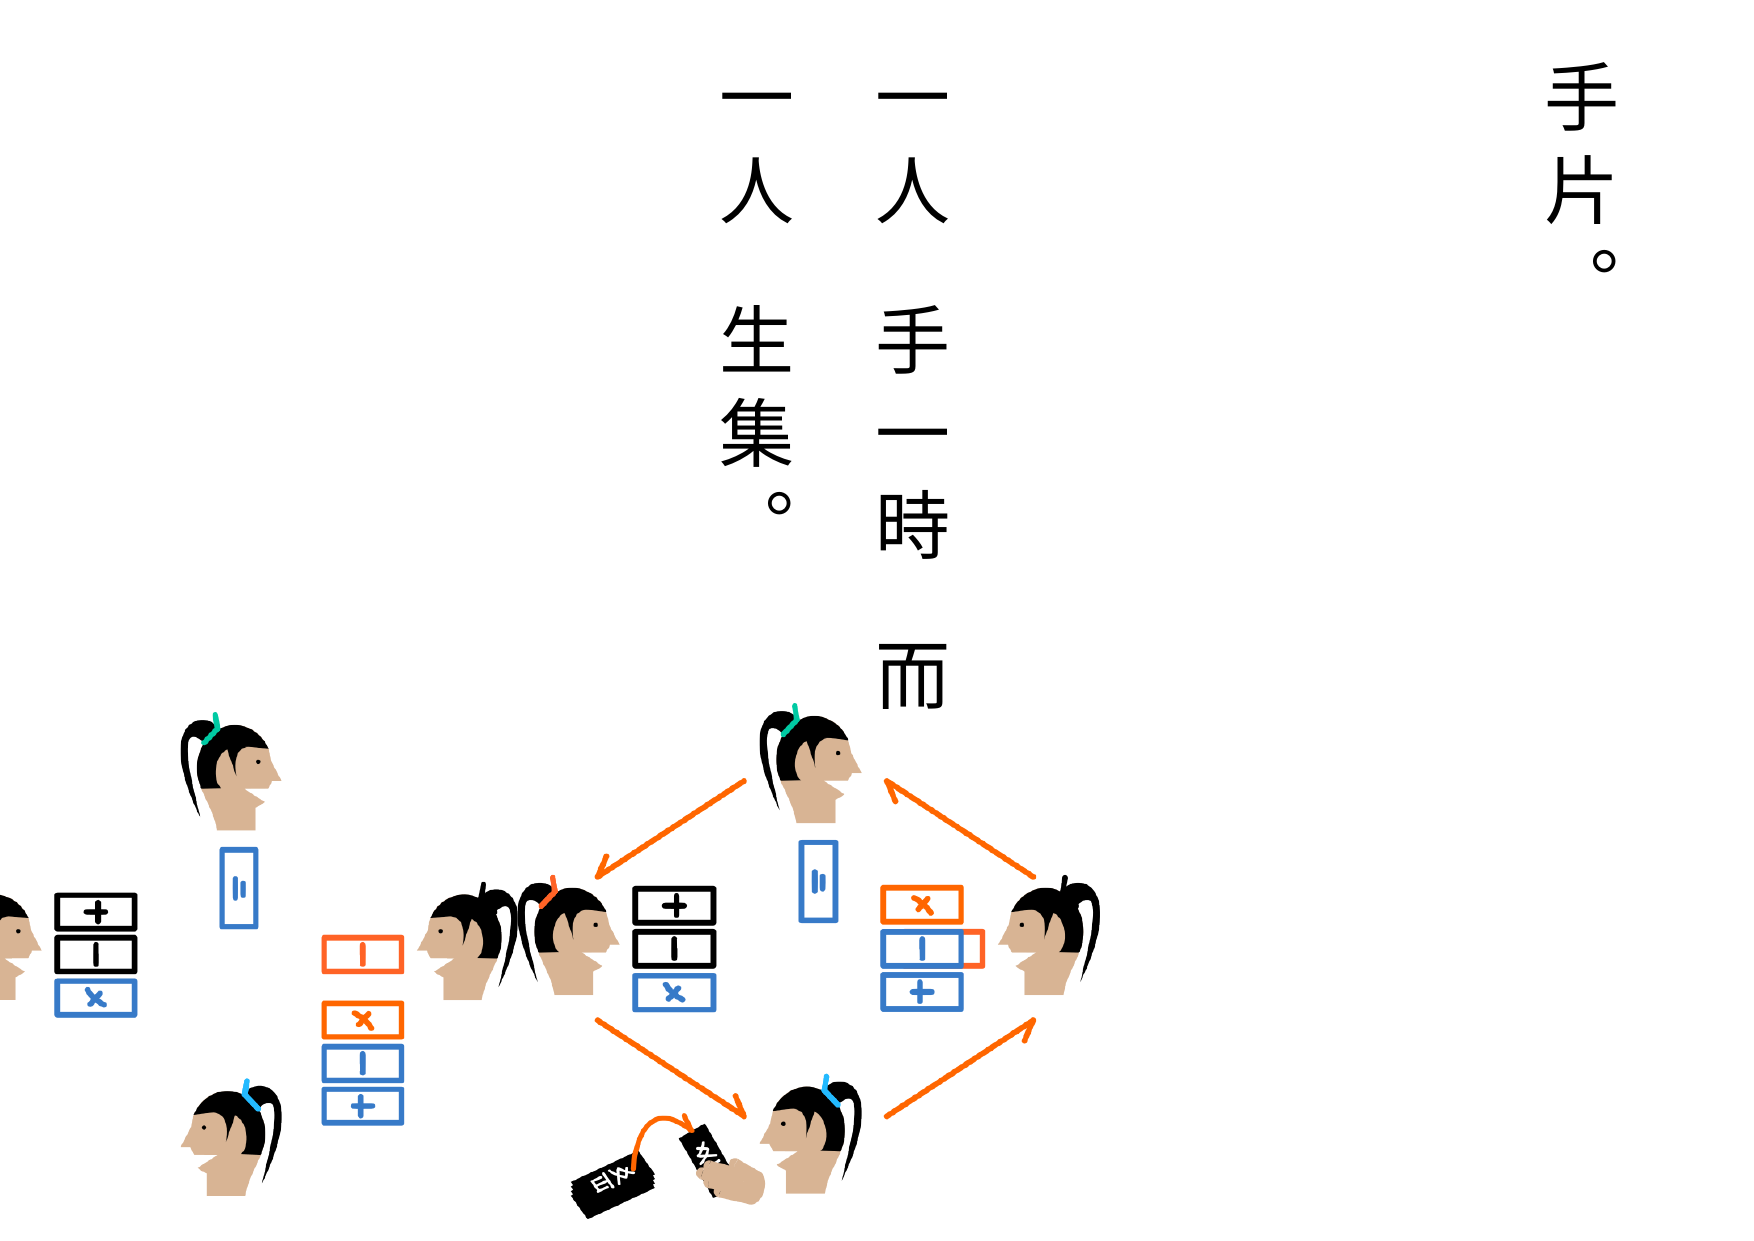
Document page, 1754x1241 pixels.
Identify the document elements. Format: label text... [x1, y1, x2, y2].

picture [0, 703, 1100, 1219]
text 一 人 手 一 時 而 [858, 59, 967, 703]
text 手 片 。 [1527, 59, 1636, 1181]
text 一 人 生 集 。 [702, 59, 811, 703]
